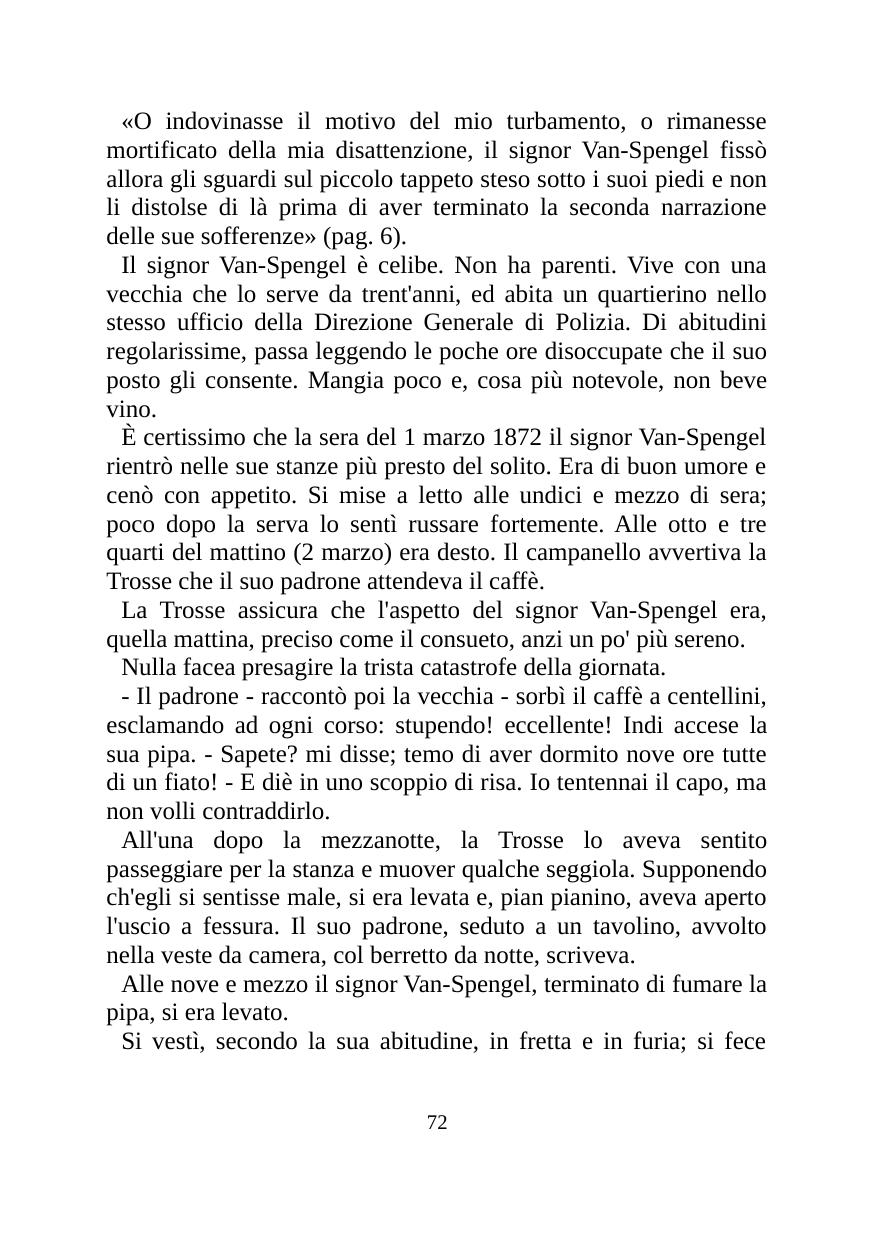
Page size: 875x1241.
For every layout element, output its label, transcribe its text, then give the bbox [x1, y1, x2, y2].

text Si vestì, secondo la sua abitudine, in fretta e in furia; si fece [106, 1026, 768, 1055]
text Il signor Van-Spengel è celibe. Non ha parenti. Vive con una vecchia che lo serve da trent'anni, ed abita un quartierino nello stesso ufficio della Direzione Generale di Polizia. Di abitudini regolarissime, passa leggendo le poche ore disoccupate che il suo posto gli consente. Mangia poco e, cosa più notevole, non beve vino. [106, 250, 768, 422]
text Alle nove e mezzo il signor Van-Spengel, terminato di fumare la pipa, si era levato. [106, 969, 768, 1026]
text All'una dopo la mezzanotte, la Trosse lo aveva sentito passeggiare per la stanza e muover qualche seggiola. Supponendo ch'egli si sentisse male, si era levata e, pian pianino, aveva aperto l'uscio a fessura. Il suo padrone, seduto a un tavolino, avvolto nella veste da camera, col berretto da notte, scriveva. [106, 825, 768, 969]
text La Trosse assicura che l'aspetto del signor Van-Spengel era, quella mattina, preciso come il consueto, anzi un po' più sereno. [106, 595, 768, 652]
text È certissimo che la sera del 1 marzo 1872 il signor Van-Spengel rientrò nelle sue stanze più presto del solito. Era di buon umore e cenò con appetito. Si mise a letto alle undici e mezzo di sera; poco dopo la serva lo sentì russare fortemente. Alle otto e tre quarti del mattino (2 marzo) era desto. Il campanello avvertiva la Trosse che il suo padrone attendeva il caffè. [106, 422, 768, 595]
text «O indovinasse il motivo del mio turbamento, o rimanesse mortificato della mia disattenzione, il signor Van-Spengel fissò allora gli sguardi sul piccolo tappeto steso sotto i suoi piedi e non li distolse di là prima di aver terminato la seconda narrazione delle sue sofferenze» (pag. 6). [106, 106, 768, 250]
text Nulla facea presagire la trista catastrofe della giornata. [106, 652, 768, 681]
text - Il padrone - raccontò poi la vecchia - sorbì il caffè a centellini, esclamando ad ogni corso: stupendo! eccellente! Indi accese la sua pipa. - Sapete? mi disse; temo di aver dormito nove ore tutte di un fiato! - E diè in uno scoppio di risa. Io tentennai il capo, ma non volli contraddirlo. [106, 681, 768, 825]
